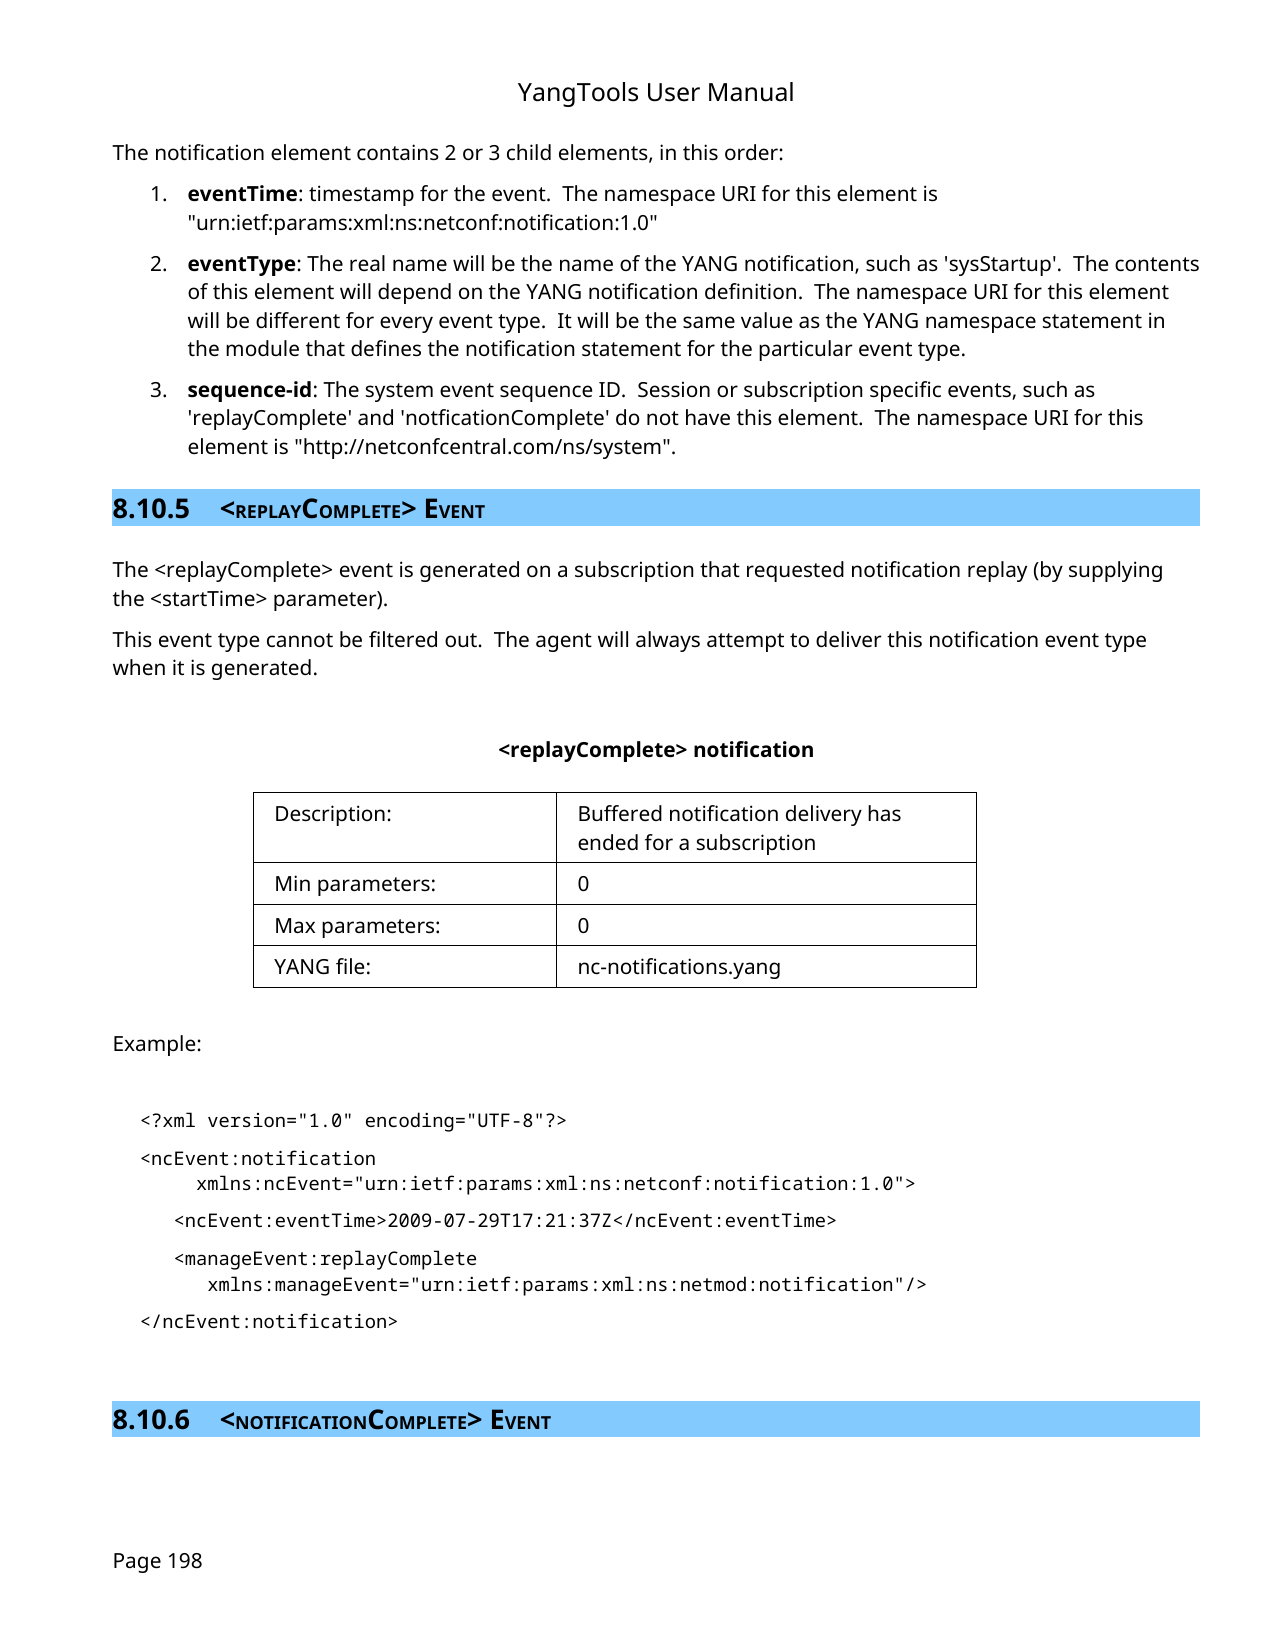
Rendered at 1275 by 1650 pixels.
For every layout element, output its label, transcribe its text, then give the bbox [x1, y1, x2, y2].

text <ncEvent:eventTime>2009-07-29T17:21:37Z</ncEvent:eventTime> [139, 1208, 1200, 1233]
subtitle <replayComplete> notification [127, 735, 1185, 764]
text Example: [112, 1029, 1200, 1057]
text <?xml version="1.0" encoding="UTF-8"?> [139, 1107, 1200, 1133]
table_header Buffered notification delivery has ended for a subscription [557, 793, 976, 862]
table_cell nc-notifications.yang [557, 946, 976, 987]
text The <replayComplete> event is generated on a subscription that requested notification replay (by supplying the <startTime> parameter). [112, 556, 1200, 612]
subtitle <replayComplete> Event [112, 489, 1200, 526]
text <manageEvent:replayComplete xmlns:manageEvent="urn:ietf:params:xml:ns:netmod:notification"/> [139, 1245, 1200, 1296]
list eventTime: timestamp for the event. The namespace URI for this element is "urn:ietf:params:xml:ns:netconf:notification:1.0" [150, 179, 1200, 236]
table_cell 0 [557, 863, 976, 904]
text <ncEvent:notification xmlns:ncEvent="urn:ietf:params:xml:ns:netconf:notification:1.0"> [139, 1145, 1200, 1196]
text </ncEvent:notification> [139, 1308, 1200, 1334]
table_cell Min parameters: [254, 863, 556, 904]
subtitle <notificationComplete> Event [112, 1401, 1200, 1437]
text This event type cannot be filtered out. The agent will always attempt to deliver this notification event type when it is generated. [112, 625, 1200, 682]
table_cell YANG file: [254, 946, 556, 987]
table_cell Max parameters: [254, 905, 556, 945]
list eventType: The real name will be the name of the YANG notification, such as 'sysStartup'. The contents of this element will depend on the YANG notification definition. The namespace URI for this element will be different for every event type. It will be the same value as the YANG namespace statement in the module that defines the notification statement for the particular event type. [150, 249, 1200, 363]
text The notification element contains 2 or 3 child elements, in this order: [112, 138, 1200, 167]
table_cell 0 [557, 905, 976, 945]
list sequence-id: The system event sequence ID. Session or subscription specific events, such as 'replayComplete' and 'notficationComplete' do not have this element. The namespace URI for this element is "http://netconfcentral.com/ns/system". [150, 375, 1200, 460]
table_header Description: [254, 793, 556, 862]
